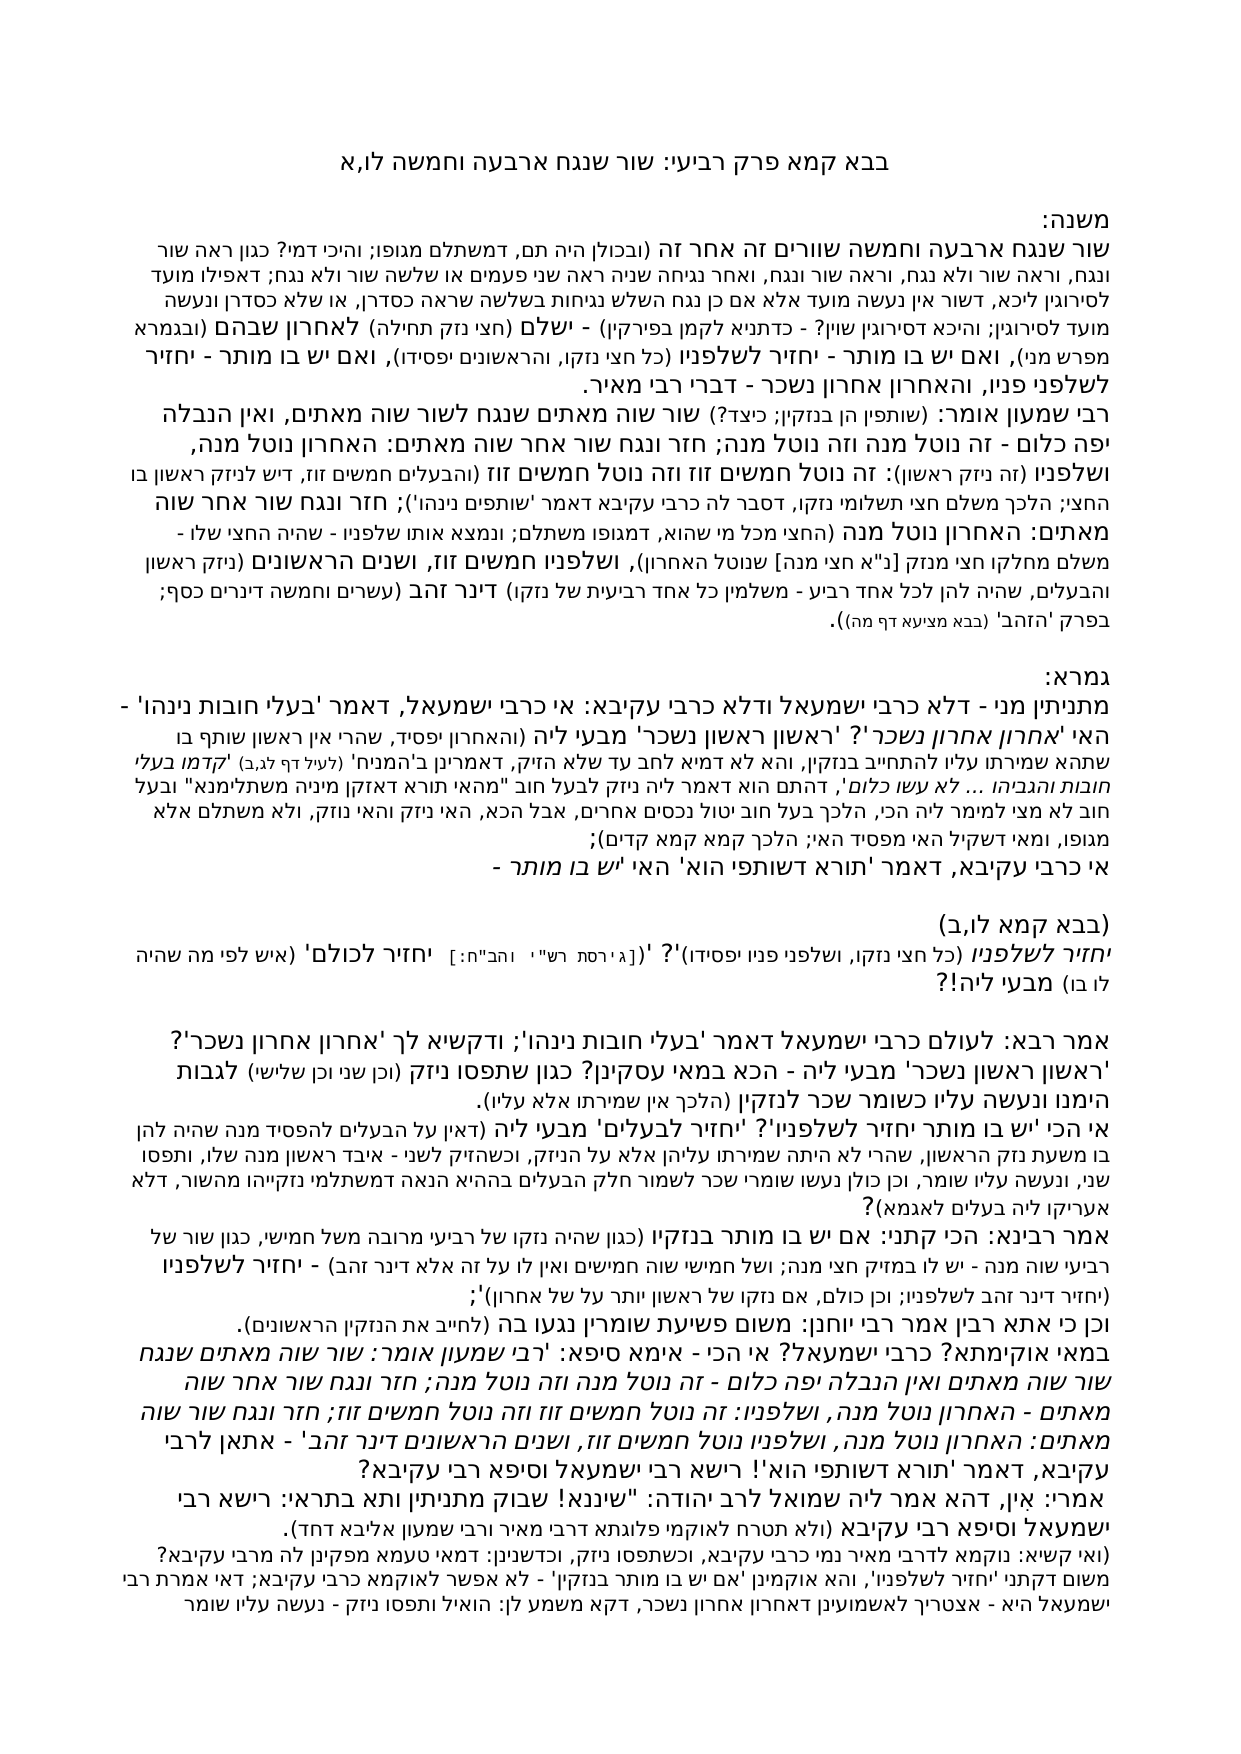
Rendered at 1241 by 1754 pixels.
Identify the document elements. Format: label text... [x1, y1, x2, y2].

text (ואי קשיא: נוקמא לדרבי מאיר נמי כרבי עקיבא, וכשתפסו ניזק, וכדשנינן: דמאי טעמא מפקינן לה מרבי עקיבא? משום דקתני 'יחזיר לשלפניו', והא אוקמינן 'אם יש בו מותר בנזקין' - לא אפשר לאוקמא כרבי עקיבא; דאי אמרת רבי ישמעאל היא - אצטריך לאשמועינן דאחרון אחרון נשכר, דקא משמע לן: הואיל ותפסו ניזק - נעשה עליו שומר [118, 1543, 1110, 1616]
text יחזיר לשלפניו (כל חצי נזקו, ושלפני פניו יפסידו)'? '([גירסת רש"י והב"ח:] יחזיר לכולם' (איש לפי מה שהיה לו בו) מבעי ליה!? [118, 939, 1110, 998]
text במאי אוקימתא? כרבי ישמעאל? אי הכי - אימא סיפא: 'רבי שמעון אומר: שור שוה מאתים שנגח שור שוה מאתים ואין הנבלה יפה כלום - זה נוטל מנה וזה נוטל מנה; חזר ונגח שור אחר שוה מאתים - האחרון נוטל מנה, ושלפניו: זה נוטל חמשים זוז וזה נוטל חמשים זוז; חזר ונגח שור שוה מאתים: האחרון נוטל מנה, ושלפניו נוטל חמשים זוז, ושנים הראשונים דינר זהב' - אתאן לרבי עקיבא, דאמר 'תורא דשותפי הוא'! רישא רבי ישמעאל וסיפא רבי עקיבא? [118, 1338, 1110, 1484]
text אמר רבא: לעולם כרבי ישמעאל דאמר 'בעלי חובות נינהו'; ודקשיא לך 'אחרון אחרון נשכר'? 'ראשון ראשון נשכר' מבעי ליה - הכא במאי עסקינן? כגון שתפסו ניזק (וכן שני וכן שלישי) לגבות הימנו ונעשה עליו כשומר שכר לנזקין (הלכך אין שמירתו אלא עליו). [118, 1027, 1110, 1114]
text וכן כי אתא רבין אמר רבי יוחנן: משום פשיעת שומרין נגעו בה (לחייב את הנזקין הראשונים). [118, 1309, 1110, 1338]
text אי הכי 'יש בו מותר יחזיר לשלפניו'? 'יחזיר לבעלים' מבעי ליה (דאין על הבעלים להפסיד מנה שהיה להן בו משעת נזק הראשון, שהרי לא היתה שמירתו עליהן אלא על הניזק, וכשהזיק לשני - איבד ראשון מנה שלו, ותפסו שני, ונעשה עליו שומר, וכן כולן נעשו שומרי שכר לשמור חלק הבעלים בההיא הנאה דמשתלמי נזקייהו מהשור, דלא אעריקו ליה בעלים לאגמא)? [118, 1114, 1110, 1221]
text משנה: [118, 205, 1110, 234]
text אמר רבינא: הכי קתני: אם יש בו מותר בנזקיו (כגון שהיה נזקו של רביעי מרובה משל חמישי, כגון שור של רביעי שוה מנה - יש לו במזיק חצי מנה; ושל חמישי שוה חמישים ואין לו על זה אלא דינר זהב) - יחזיר לשלפניו (יחזיר דינר זהב לשלפניו; וכן כולם, אם נזקו של ראשון יותר על של אחרון)'; [118, 1221, 1110, 1309]
text בבא קמא פרק רביעי: שור שנגח ארבעה וחמשה לו,א [118, 147, 1110, 176]
text אי כרבי עקיבא, דאמר 'תורא דשותפי הוא' האי 'יש בו מותר - [118, 852, 1110, 881]
text שור שנגח ארבעה וחמשה שוורים זה אחר זה (ובכולן היה תם, דמשתלם מגופו; והיכי דמי? כגון ראה שור ונגח, וראה שור ולא נגח, וראה שור ונגח, ואחר נגיחה שניה ראה שני פעמים או שלשה שור ולא נגח; דאפילו מועד לסירוגין ליכא, דשור אין נעשה מועד אלא אם כן נגח השלש נגיחות בשלשה שראה כסדרן, או שלא כסדרן ונעשה מועד לסירוגין; והיכא דסירוגין שוין? - כדתניא לקמן בפירקין) - ישלם (חצי נזק תחילה) לאחרון שבהם (ובגמרא מפרש מני), ואם יש בו מותר - יחזיר לשלפניו (כל חצי נזקו, והראשונים יפסידו), ואם יש בו מותר - יחזיר לשלפני פניו, והאחרון אחרון נשכר - דברי רבי מאיר. [118, 234, 1110, 400]
text אמרי: אִין, דהא אמר ליה שמואל לרב יהודה: "שיננא! שבוק מתניתין ותא בתראי: רישא רבי ישמעאל וסיפא רבי עקיבא (ולא תטרח לאוקמי פלוגתא דרבי מאיר ורבי שמעון אליבא דחד). [118, 1484, 1110, 1543]
text מתניתין מני - דלא כרבי ישמעאל ודלא כרבי עקיבא: אי כרבי ישמעאל, דאמר 'בעלי חובות נינהו' - האי 'אחרון אחרון נשכר'? 'ראשון ראשון נשכר' מבעי ליה (והאחרון יפסיד, שהרי אין ראשון שותף בו שתהא שמירתו עליו להתחייב בנזקין, והא לא דמיא לחב עד שלא הזיק, דאמרינן ב'המניח' (לעיל דף לג,ב) 'קדמו בעלי חובות והגביהו ... לא עשו כלום', דהתם הוא דאמר ליה ניזק לבעל חוב "מהאי תורא דאזקן מיניה משתלימנא" ובעל חוב לא מצי למימר ליה הכי, הלכך בעל חוב יטול נכסים אחרים, אבל הכא, האי ניזק והאי נוזק, ולא משתלם אלא מגופו, ומאי דשקיל האי מפסיד האי; הלכך קמא קמא קדים); [118, 692, 1110, 852]
text גמרא: [118, 662, 1110, 692]
text רבי שמעון אומר: (שותפין הן בנזקין; כיצד?) שור שוה מאתים שנגח לשור שוה מאתים, ואין הנבלה יפה כלום - זה נוטל מנה וזה נוטל מנה; חזר ונגח שור אחר שוה מאתים: האחרון נוטל מנה, ושלפניו (זה ניזק ראשון): זה נוטל חמשים זוז וזה נוטל חמשים זוז (והבעלים חמשים זוז, דיש לניזק ראשון בו החצי; הלכך משלם חצי תשלומי נזקו, דסבר לה כרבי עקיבא דאמר 'שותפים נינהו'); חזר ונגח שור אחר שוה מאתים: האחרון נוטל מנה (החצי מכל מי שהוא, דמגופו משתלם; ונמצא אותו שלפניו - שהיה החצי שלו - משלם מחלקו חצי מנזק [נ"א חצי מנה] שנוטל האחרון), ושלפניו חמשים זוז, ושנים הראשונים (ניזק ראשון והבעלים, שהיה להן לכל אחד רביע - משלמין כל אחד רביעית של נזקו) דינר זהב (עשרים וחמשה דינרים כסף; בפרק 'הזהב' (בבא מציעא דף מה)). [118, 400, 1110, 634]
text (בבא קמא לו,ב) [118, 910, 1110, 939]
